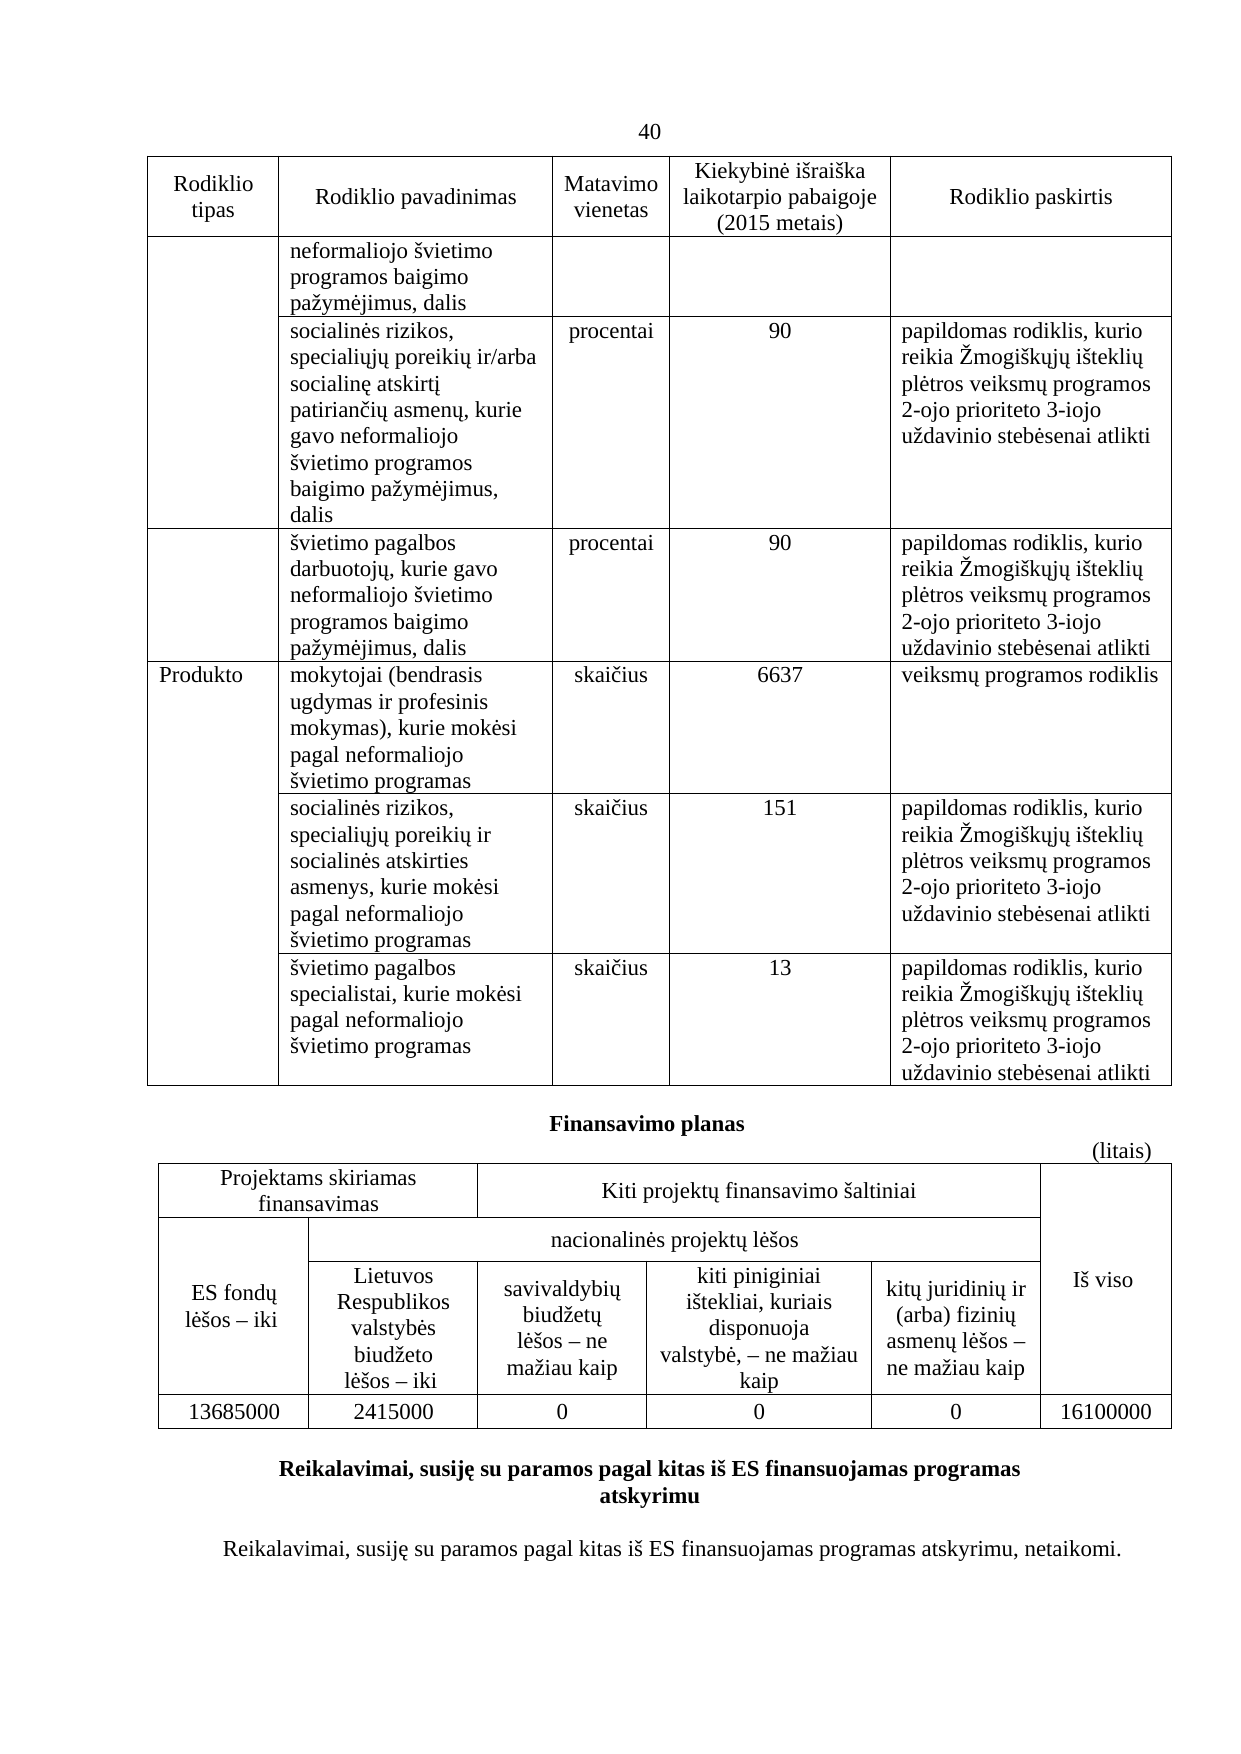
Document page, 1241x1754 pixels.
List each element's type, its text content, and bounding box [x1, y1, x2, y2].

table_header Rodiklio pavadinimas [279, 157, 552, 236]
table_header Kiekybinė išraiška laikotarpio pabaigoje (2015 metais) [670, 157, 890, 236]
table_cell 0 [647, 1395, 871, 1428]
table_cell kiti piniginiai ištekliai, kuriais disponuoja valstybė, – ne mažiau kaip [647, 1262, 871, 1393]
table_cell procentai [553, 317, 669, 528]
table_cell 90 [670, 529, 890, 661]
table_cell procentai [553, 529, 669, 661]
table_cell [670, 237, 890, 316]
table_cell skaičius [553, 954, 669, 1085]
text (litais) [148, 1137, 1152, 1163]
table_cell švietimo pagalbos darbuotojų, kurie gavo neformaliojo švietimo programos baigimo pažymėjimus, dalis [279, 529, 552, 661]
text Reikalavimai, susiję su paramos pagal kitas iš ES finansuojamas programas atskyrimu [148, 1456, 1152, 1508]
table_cell 151 [670, 794, 890, 952]
table_cell 13685000 [159, 1395, 308, 1428]
table_cell papildomas rodiklis, kurio reikia Žmogiškųjų išteklių plėtros veiksmų programos 2-ojo prioriteto 3-iojo uždavinio stebėsenai atlikti [891, 954, 1171, 1085]
table_header Kiti projektų finansavimo šaltiniai [478, 1164, 1040, 1217]
table_cell švietimo pagalbos specialistai, kurie mokėsi pagal neformaliojo švietimo programas [279, 954, 552, 1085]
table_header Rodiklio tipas [148, 157, 278, 236]
table_header Matavimo vienetas [553, 157, 669, 236]
table_cell skaičius [553, 662, 669, 793]
table_cell Produkto [148, 662, 278, 1085]
table_cell [891, 237, 1171, 316]
table_cell 6637 [670, 662, 890, 793]
table_cell papildomas rodiklis, kurio reikia Žmogiškųjų išteklių plėtros veiksmų programos 2-ojo prioriteto 3-iojo uždavinio stebėsenai atlikti [891, 317, 1171, 528]
table_header Iš viso [1041, 1164, 1171, 1393]
table_cell 16100000 [1041, 1395, 1171, 1428]
table_cell nacionalinės projektų lėšos [309, 1218, 1040, 1261]
table_cell neformaliojo švietimo programos baigimo pažymėjimus, dalis [279, 237, 552, 316]
table_header Rodiklio paskirtis [891, 157, 1171, 236]
table_cell 0 [872, 1395, 1040, 1428]
table_cell [148, 529, 278, 661]
table_cell 90 [670, 317, 890, 528]
table_cell papildomas rodiklis, kurio reikia Žmogiškųjų išteklių plėtros veiksmų programos 2-ojo prioriteto 3-iojo uždavinio stebėsenai atlikti [891, 529, 1171, 661]
table_cell socialinės rizikos, specialiųjų poreikių ir/arba socialinę atskirtį patiriančių asmenų, kurie gavo neformaliojo švietimo programos baigimo pažymėjimus, dalis [279, 317, 552, 528]
table_cell savivaldybių biudžetų lėšos – ne mažiau kaip [478, 1262, 646, 1393]
table_cell mokytojai (bendrasis ugdymas ir profesinis mokymas), kurie mokėsi pagal neformaliojo švietimo programas [279, 662, 552, 793]
table_cell skaičius [553, 794, 669, 952]
table_cell [148, 316, 278, 528]
table_cell ES fondų lėšos – iki [159, 1218, 308, 1393]
table_header Projektams skiriamas finansavimas [159, 1164, 477, 1217]
text Reikalavimai, susiję su paramos pagal kitas iš ES finansuojamas programas atskyrimu, netaikomi. [148, 1534, 1152, 1561]
table_cell papildomas rodiklis, kurio reikia Žmogiškųjų išteklių plėtros veiksmų programos 2-ojo prioriteto 3-iojo uždavinio stebėsenai atlikti [891, 794, 1171, 952]
table_cell veiksmų programos rodiklis [891, 662, 1171, 793]
table_cell socialinės rizikos, specialiųjų poreikių ir socialinės atskirties asmenys, kurie mokėsi pagal neformaliojo švietimo programas [279, 794, 552, 952]
table_cell kitų juridinių ir (arba) fizinių asmenų lėšos – ne mažiau kaip [872, 1262, 1040, 1393]
table_cell Lietuvos Respublikos valstybės biudžeto lėšos – iki [309, 1262, 477, 1393]
table_cell 0 [478, 1395, 646, 1428]
table_cell [148, 237, 278, 316]
text Finansavimo planas [148, 1110, 1152, 1137]
table_cell 2415000 [309, 1395, 477, 1428]
table_cell [553, 237, 669, 316]
table_cell 13 [670, 954, 890, 1085]
